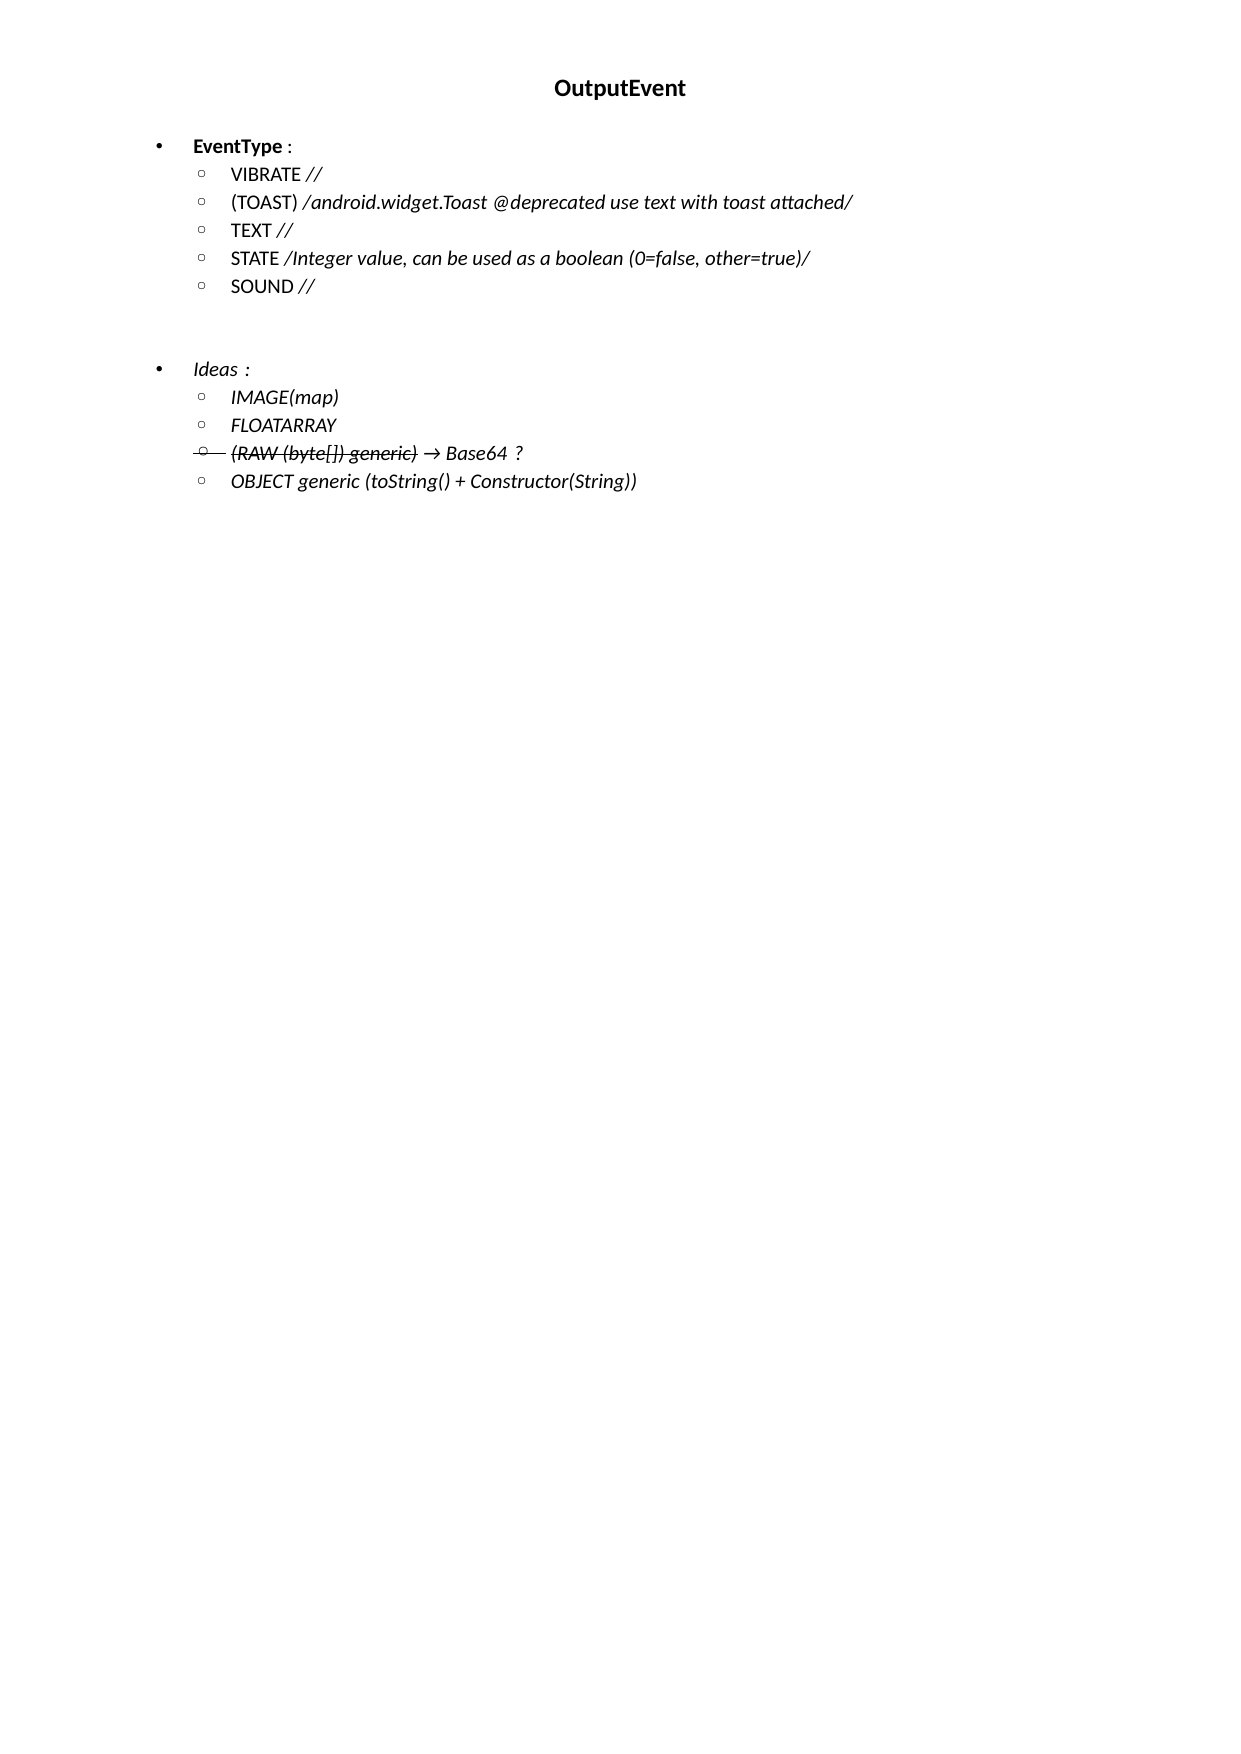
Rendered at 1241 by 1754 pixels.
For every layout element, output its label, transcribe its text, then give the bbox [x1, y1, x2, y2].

list FLOATARRAY [193, 412, 1122, 438]
list EventType : [156, 133, 1122, 159]
list SOUND // [193, 273, 1122, 298]
list STATE /Integer value, can be used as a boolean (0=false, other=true)/ [193, 245, 1122, 270]
list VIBRATE // [193, 161, 1122, 187]
list TEXT // [193, 217, 1122, 242]
list IMAGE(map) [193, 384, 1122, 410]
list (RAW (byte[]) generic) → Base64 ? [193, 440, 1122, 466]
list Ideas : [156, 357, 1122, 382]
list OBJECT generic (toString() + Constructor(String)) [193, 468, 1122, 494]
list (TOAST) /android.widget.Toast @deprecated use text with toast attached/ [193, 189, 1122, 214]
text OutputEvent [118, 72, 1122, 102]
